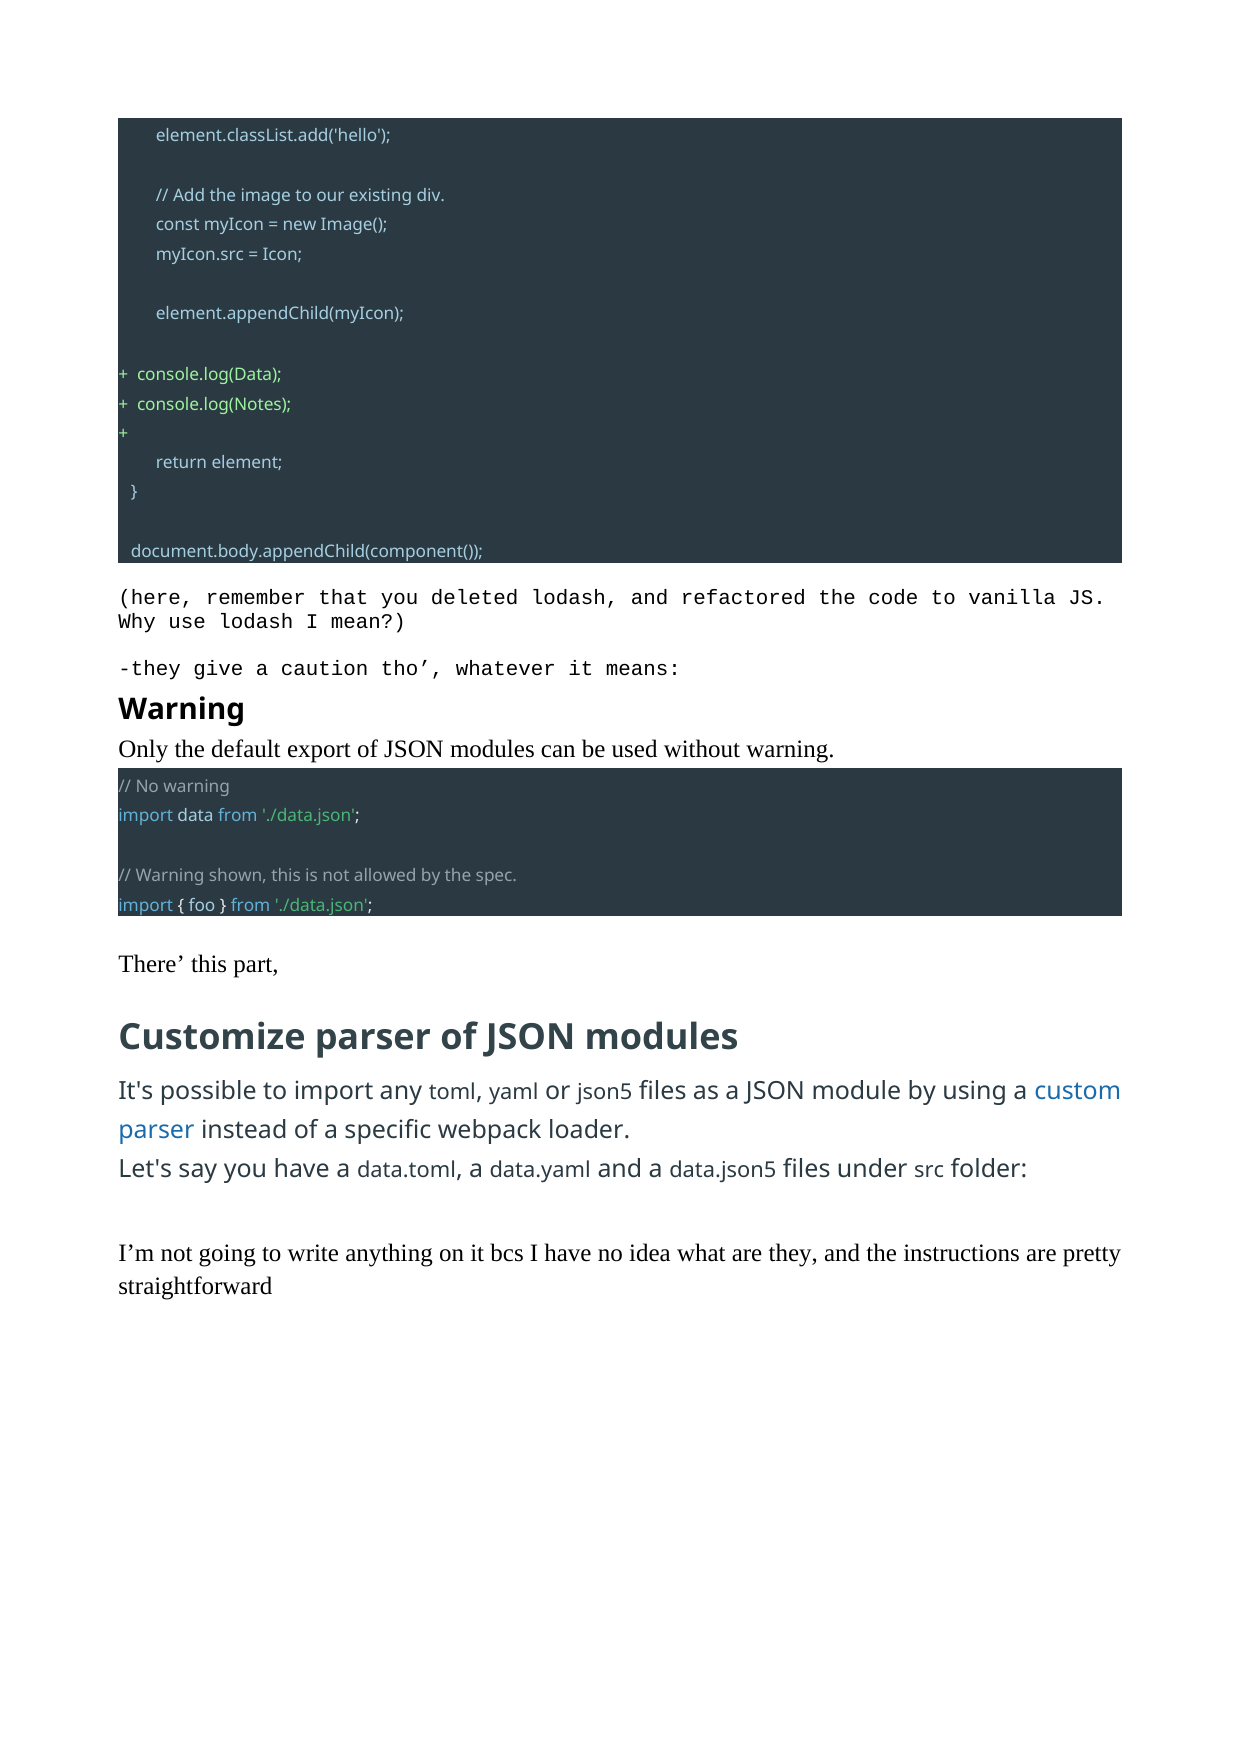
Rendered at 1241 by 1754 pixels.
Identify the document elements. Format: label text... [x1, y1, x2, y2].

text Let's say you have a data.toml, a data.yaml and a data.json5 files under src folder: [118, 1151, 1122, 1185]
text // Add the image to our existing div. [118, 177, 1122, 207]
text // Warning shown, this is not allowed by the spec. [118, 857, 1122, 886]
subtitle Warning [118, 688, 1122, 728]
text I’m not going to write anything on it bcs I have no idea what are they, and the instructions are pretty straightforward [118, 1238, 1122, 1299]
text const myIcon = new Image(); [118, 207, 1122, 237]
text It's possible to import any toml, yaml or json5 files as a JSON module by using a custom parser instead of a specific webpack loader. [118, 1073, 1122, 1146]
text + [118, 415, 1122, 445]
text There’ this part, [118, 916, 1122, 978]
text } [118, 474, 1122, 504]
subtitle Customize parser of JSON modules [118, 1011, 1122, 1060]
text import data from './data.json'; [118, 797, 1122, 827]
text element.classList.add('hello'); [118, 118, 1122, 148]
text + console.log(Notes); [118, 385, 1122, 415]
text element.appendChild(myIcon); [118, 296, 1122, 326]
text myIcon.src = Icon; [118, 237, 1122, 267]
text -they give a caution tho’, whatever it means: [118, 658, 1122, 682]
text Only the default export of JSON modules can be used without warning. [118, 734, 1122, 763]
text + console.log(Data); [118, 356, 1122, 385]
text document.body.appendChild(component()); [118, 534, 1122, 563]
text import { foo } from './data.json'; [118, 886, 1122, 916]
text return element; [118, 445, 1122, 474]
text (here, remember that you deleted lodash, and refactored the code to vanilla JS. Why use lodash I mean?) [118, 587, 1122, 634]
text // No warning [118, 768, 1122, 797]
